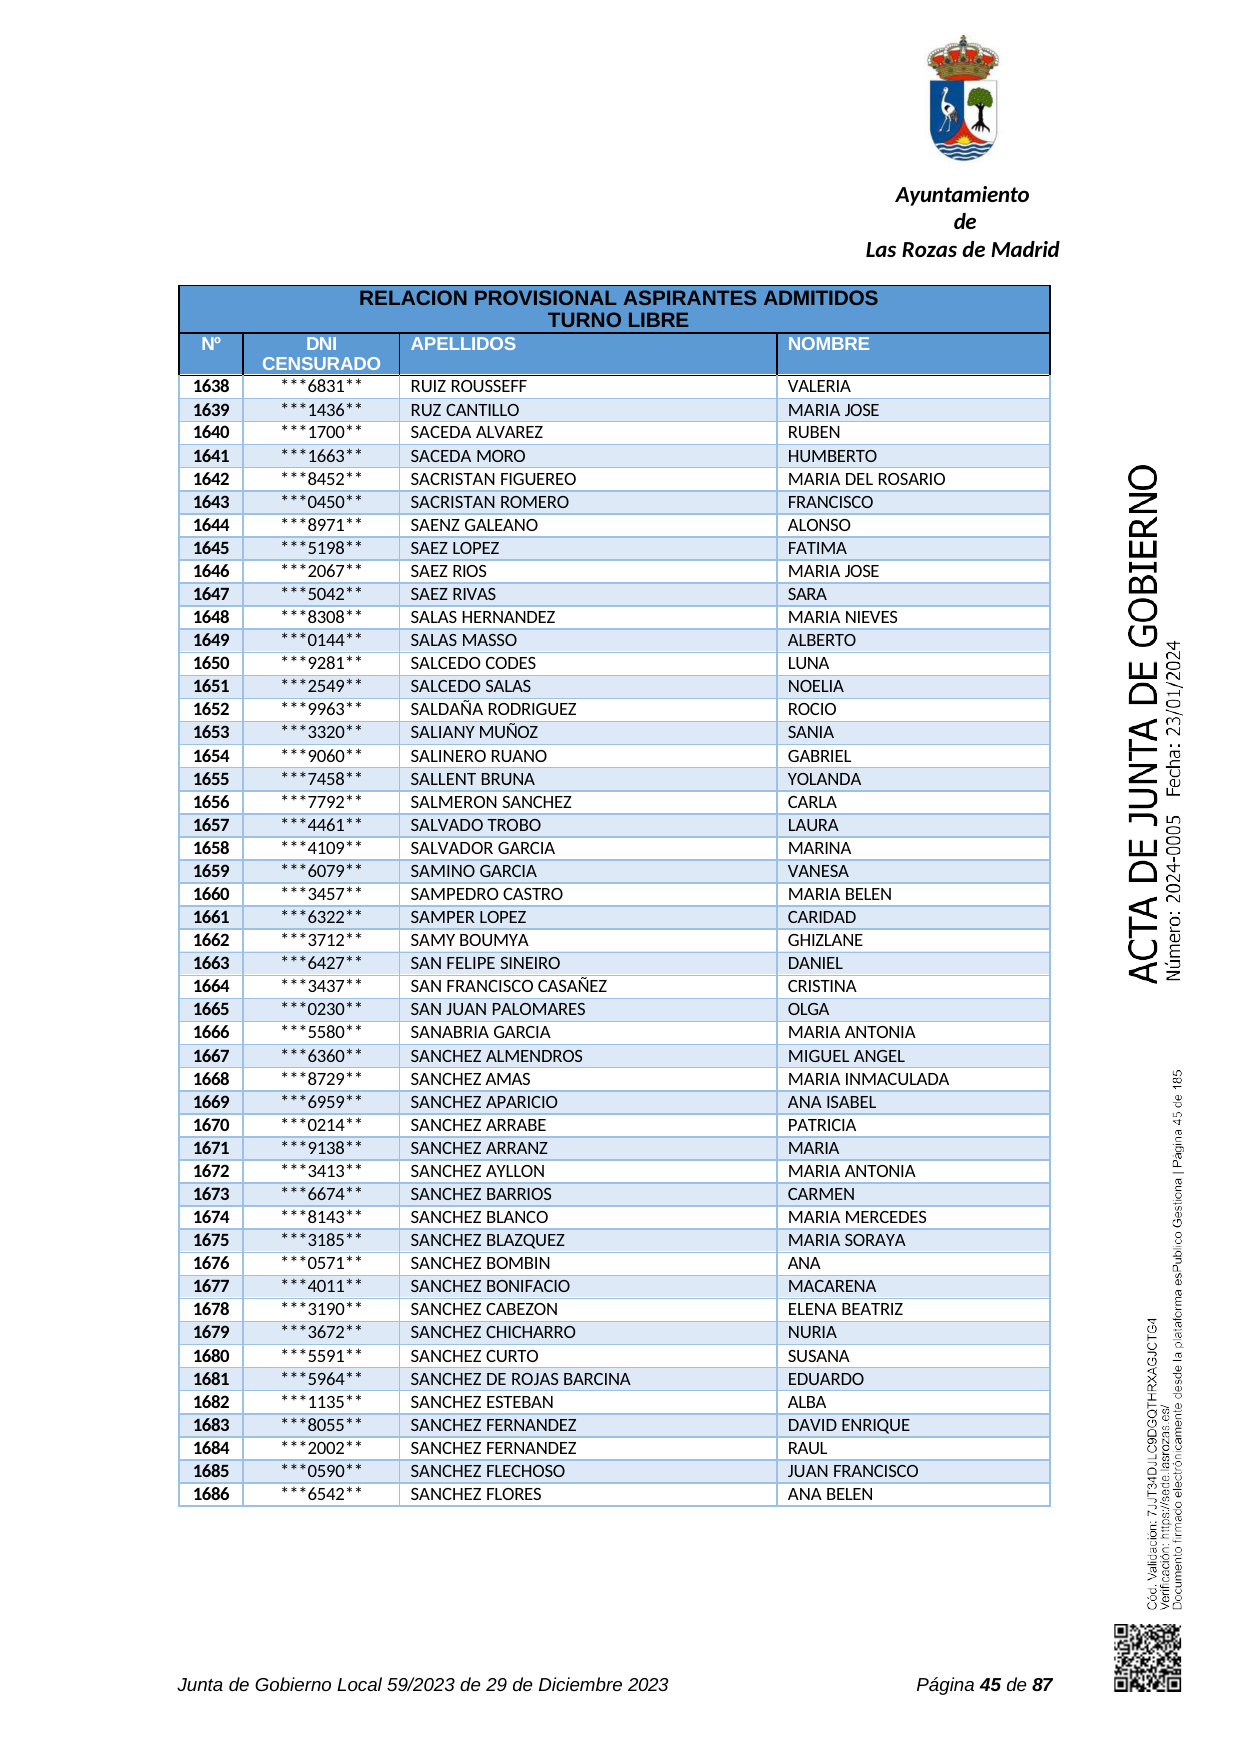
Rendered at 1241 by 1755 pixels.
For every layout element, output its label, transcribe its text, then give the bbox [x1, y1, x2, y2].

table_cell SANCHEZ ALMENDROS [400, 1045, 776, 1067]
table_cell SALINERO RUANO [400, 745, 776, 767]
table_cell ***3437** [244, 976, 399, 998]
table_cell SALMERON SANCHEZ [400, 792, 776, 813]
table_cell SANCHEZ BONIFACIO [400, 1276, 776, 1297]
table_cell ***1663** [244, 445, 399, 467]
table_cell SANCHEZ CHICHARRO [400, 1322, 776, 1344]
table_cell MARINA [778, 838, 1049, 859]
table_cell 1638 [180, 376, 242, 398]
table_cell DNI CENSURADO [244, 334, 399, 374]
table_cell SANCHEZ BARRIOS [400, 1184, 776, 1205]
table_cell SALCEDO CODES [400, 653, 776, 674]
table_cell 1641 [180, 445, 242, 467]
table_cell NURIA [778, 1322, 1049, 1344]
table_cell ***6674** [244, 1184, 399, 1205]
table_cell ALBA [778, 1391, 1049, 1413]
table_cell SANCHEZ AYLLON [400, 1161, 776, 1182]
table_cell 1685 [180, 1461, 242, 1482]
table_cell ***4011** [244, 1276, 399, 1297]
table_cell SAMY BOUMYA [400, 930, 776, 951]
table_cell 1659 [180, 861, 242, 882]
table_cell SALAS HERNANDEZ [400, 607, 776, 628]
table_cell ANA [778, 1253, 1049, 1274]
table_cell CARIDAD [778, 907, 1049, 928]
table_cell ***0590** [244, 1461, 399, 1482]
table_cell 1640 [180, 422, 242, 444]
table_cell SAN FRANCISCO CASAÑEZ [400, 976, 776, 998]
table_cell NOMBRE [778, 334, 1049, 374]
table_cell 1648 [180, 607, 242, 628]
table_cell 1646 [180, 561, 242, 582]
table_cell ***6079** [244, 861, 399, 882]
table_cell SAEZ RIVAS [400, 584, 776, 605]
table_cell SANCHEZ ESTEBAN [400, 1391, 776, 1413]
table_cell MIGUEL ANGEL [778, 1045, 1049, 1067]
table_cell ***6542** [244, 1484, 399, 1505]
table_cell 1658 [180, 838, 242, 859]
table_cell NOELIA [778, 676, 1049, 698]
table_cell 1661 [180, 907, 242, 928]
table_cell SAMINO GARCIA [400, 861, 776, 882]
table_cell ***5580** [244, 1022, 399, 1044]
table_cell YOLANDA [778, 768, 1049, 790]
table_cell 1660 [180, 884, 242, 905]
table_cell ***5042** [244, 584, 399, 605]
table_cell 1666 [180, 1022, 242, 1044]
table_cell 1683 [180, 1415, 242, 1436]
table_cell SACRISTAN FIGUEREO [400, 468, 776, 490]
table_cell ELENA BEATRIZ [778, 1299, 1049, 1321]
table_cell ***3185** [244, 1230, 399, 1251]
table_cell ***3672** [244, 1322, 399, 1344]
table_cell ***6959** [244, 1092, 399, 1113]
table_cell 1664 [180, 976, 242, 998]
table_cell SUSANA [778, 1345, 1049, 1367]
table_cell SAN JUAN PALOMARES [400, 999, 776, 1021]
table_cell SAEZ LOPEZ [400, 538, 776, 559]
table_cell SAENZ GALEANO [400, 515, 776, 536]
table_cell 1681 [180, 1368, 242, 1390]
table_cell SAMPEDRO CASTRO [400, 884, 776, 905]
table_cell 1667 [180, 1045, 242, 1067]
table_cell ***4109** [244, 838, 399, 859]
table_cell SALDAÑA RODRIGUEZ [400, 699, 776, 721]
table_cell 1677 [180, 1276, 242, 1297]
table_cell ***6322** [244, 907, 399, 928]
table_cell ROCIO [778, 699, 1049, 721]
table_cell RAUL [778, 1438, 1049, 1459]
table_cell Nº [180, 334, 242, 374]
table_cell MARIA INMACULADA [778, 1068, 1049, 1090]
table_cell 1643 [180, 492, 242, 513]
table_cell PATRICIA [778, 1115, 1049, 1136]
table_cell EDUARDO [778, 1368, 1049, 1390]
table_cell SALVADOR GARCIA [400, 838, 776, 859]
table_cell SANCHEZ BLANCO [400, 1207, 776, 1228]
table_cell SANCHEZ CURTO [400, 1345, 776, 1367]
table_cell ***8971** [244, 515, 399, 536]
table_cell 1676 [180, 1253, 242, 1274]
table_cell ***1436** [244, 399, 399, 421]
table_cell 1665 [180, 999, 242, 1021]
table_cell ANA ISABEL [778, 1092, 1049, 1113]
table_cell 1650 [180, 653, 242, 674]
table_cell ***0571** [244, 1253, 399, 1274]
table_cell ***6427** [244, 953, 399, 974]
table_cell OLGA [778, 999, 1049, 1021]
table_cell 1644 [180, 515, 242, 536]
table_cell SANCHEZ FERNANDEZ [400, 1438, 776, 1459]
table_cell SANCHEZ AMAS [400, 1068, 776, 1090]
table_cell SANCHEZ APARICIO [400, 1092, 776, 1113]
table_cell 1680 [180, 1345, 242, 1367]
table_cell RUZ CANTILLO [400, 399, 776, 421]
table_cell CRISTINA [778, 976, 1049, 998]
table_cell ***9963** [244, 699, 399, 721]
table_cell FRANCISCO [778, 492, 1049, 513]
table_cell MARIA ANTONIA [778, 1022, 1049, 1044]
table_cell ***3413** [244, 1161, 399, 1182]
table_cell SALLENT BRUNA [400, 768, 776, 790]
table_cell RUBEN [778, 422, 1049, 444]
table_cell SANCHEZ ARRANZ [400, 1138, 776, 1159]
table_header RELACION PROVISIONAL ASPIRANTES ADMITIDOS TURNO LIBRE [180, 286, 1049, 332]
table_cell RUIZ ROUSSEFF [400, 376, 776, 398]
table_cell 1663 [180, 953, 242, 974]
table_cell 1653 [180, 722, 242, 744]
table_cell SALVADO TROBO [400, 815, 776, 836]
table_cell DANIEL [778, 953, 1049, 974]
table_cell FATIMA [778, 538, 1049, 559]
table_cell 1647 [180, 584, 242, 605]
table_cell GHIZLANE [778, 930, 1049, 951]
table_cell 1674 [180, 1207, 242, 1228]
table_cell ***9060** [244, 745, 399, 767]
table_cell 1675 [180, 1230, 242, 1251]
table_cell 1668 [180, 1068, 242, 1090]
table_cell LUNA [778, 653, 1049, 674]
table_cell DAVID ENRIQUE [778, 1415, 1049, 1436]
table_cell JUAN FRANCISCO [778, 1461, 1049, 1482]
table_cell SANCHEZ ARRABE [400, 1115, 776, 1136]
table_cell SANCHEZ DE ROJAS BARCINA [400, 1368, 776, 1390]
table_cell SACEDA MORO [400, 445, 776, 467]
table_cell 1657 [180, 815, 242, 836]
table_cell SACEDA ALVAREZ [400, 422, 776, 444]
table_cell 1670 [180, 1115, 242, 1136]
table_cell ***7792** [244, 792, 399, 813]
table_cell ***3457** [244, 884, 399, 905]
table_cell MARIA ANTONIA [778, 1161, 1049, 1182]
table_cell ***6831** [244, 376, 399, 398]
table_cell 1679 [180, 1322, 242, 1344]
table_cell ALONSO [778, 515, 1049, 536]
table_cell ***0230** [244, 999, 399, 1021]
table_cell 1678 [180, 1299, 242, 1321]
table_cell SALCEDO SALAS [400, 676, 776, 698]
table_cell CARLA [778, 792, 1049, 813]
table_cell ***5198** [244, 538, 399, 559]
table_cell ***8452** [244, 468, 399, 490]
table_cell ***2067** [244, 561, 399, 582]
table_cell ***2002** [244, 1438, 399, 1459]
table_cell 1682 [180, 1391, 242, 1413]
table_cell 1669 [180, 1092, 242, 1113]
table_cell ***3320** [244, 722, 399, 744]
table_cell SAN FELIPE SINEIRO [400, 953, 776, 974]
table_cell ***7458** [244, 768, 399, 790]
table_cell ***4461** [244, 815, 399, 836]
table_cell VANESA [778, 861, 1049, 882]
table_cell 1642 [180, 468, 242, 490]
table_cell SANCHEZ FLORES [400, 1484, 776, 1505]
table_cell ***3712** [244, 930, 399, 951]
table_cell CARMEN [778, 1184, 1049, 1205]
table_cell VALERIA [778, 376, 1049, 398]
table_cell ***6360** [244, 1045, 399, 1067]
table_cell ***0214** [244, 1115, 399, 1136]
table_cell SANCHEZ FERNANDEZ [400, 1415, 776, 1436]
table_cell MARIA JOSE [778, 399, 1049, 421]
table_cell SAEZ RIOS [400, 561, 776, 582]
table_cell 1645 [180, 538, 242, 559]
table_cell MARIA BELEN [778, 884, 1049, 905]
table_cell GABRIEL [778, 745, 1049, 767]
table_cell ***5964** [244, 1368, 399, 1390]
table_cell SANABRIA GARCIA [400, 1022, 776, 1044]
table_cell 1649 [180, 630, 242, 651]
table_cell 1662 [180, 930, 242, 951]
table_cell ***0144** [244, 630, 399, 651]
table_cell ***1135** [244, 1391, 399, 1413]
table_cell SANCHEZ CABEZON [400, 1299, 776, 1321]
table_cell SACRISTAN ROMERO [400, 492, 776, 513]
table_cell 1684 [180, 1438, 242, 1459]
table_cell APELLIDOS [400, 334, 776, 374]
table_cell SANIA [778, 722, 1049, 744]
table_cell ***5591** [244, 1345, 399, 1367]
table_cell SANCHEZ BLAZQUEZ [400, 1230, 776, 1251]
table_cell 1656 [180, 792, 242, 813]
table_cell ***2549** [244, 676, 399, 698]
table_cell ALBERTO [778, 630, 1049, 651]
table_cell ***0450** [244, 492, 399, 513]
table_cell ***8143** [244, 1207, 399, 1228]
table_cell MARIA SORAYA [778, 1230, 1049, 1251]
table_cell MARIA NIEVES [778, 607, 1049, 628]
table_cell 1651 [180, 676, 242, 698]
table_cell ***8729** [244, 1068, 399, 1090]
table_cell SALIANY MUÑOZ [400, 722, 776, 744]
table_cell HUMBERTO [778, 445, 1049, 467]
table_cell ANA BELEN [778, 1484, 1049, 1505]
table_cell MARIA [778, 1138, 1049, 1159]
table_cell SAMPER LOPEZ [400, 907, 776, 928]
table_cell SANCHEZ BOMBIN [400, 1253, 776, 1274]
table_cell SALAS MASSO [400, 630, 776, 651]
table_cell MARIA MERCEDES [778, 1207, 1049, 1228]
table_cell ***8055** [244, 1415, 399, 1436]
table_cell MARIA DEL ROSARIO [778, 468, 1049, 490]
table_cell 1654 [180, 745, 242, 767]
table_cell 1639 [180, 399, 242, 421]
table_cell SANCHEZ FLECHOSO [400, 1461, 776, 1482]
table_cell LAURA [778, 815, 1049, 836]
table_cell MARIA JOSE [778, 561, 1049, 582]
table_cell MACARENA [778, 1276, 1049, 1297]
table_cell ***1700** [244, 422, 399, 444]
table_cell ***3190** [244, 1299, 399, 1321]
table_cell 1652 [180, 699, 242, 721]
table_cell ***9138** [244, 1138, 399, 1159]
table_cell 1672 [180, 1161, 242, 1182]
table_cell 1673 [180, 1184, 242, 1205]
table_cell 1655 [180, 768, 242, 790]
table_cell ***9281** [244, 653, 399, 674]
table_cell ***8308** [244, 607, 399, 628]
table_cell SARA [778, 584, 1049, 605]
table_cell 1671 [180, 1138, 242, 1159]
table_cell 1686 [180, 1484, 242, 1505]
